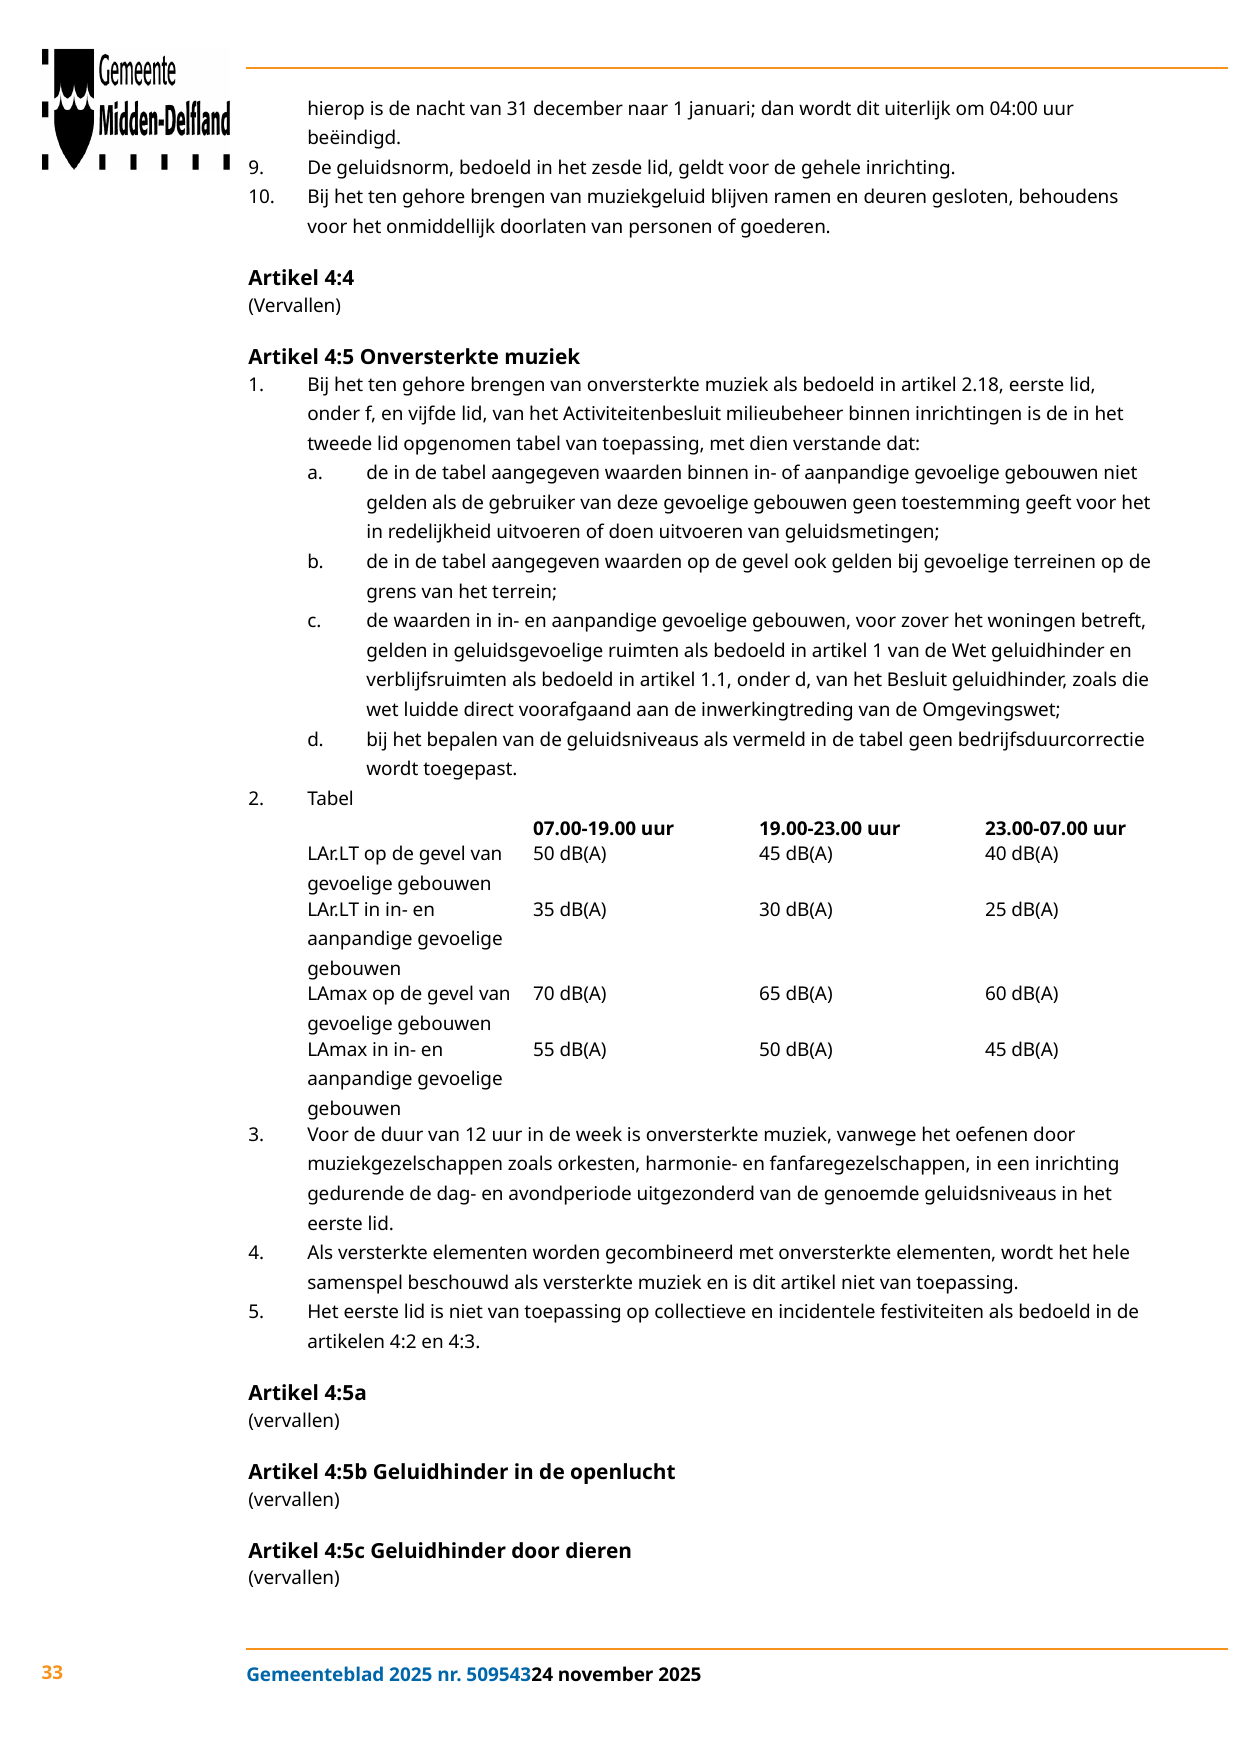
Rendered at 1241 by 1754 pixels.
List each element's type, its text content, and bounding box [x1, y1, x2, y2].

text Artikel 4:5b Geluidhinder in de openlucht [248, 1457, 1152, 1486]
text (vervallen) [248, 1564, 1152, 1590]
list de in de tabel aangegeven waarden op de gevel ook gelden bij gevoelige terreinen op de grens van het terrein; [307, 548, 1152, 604]
table_header 07.00-19.00 uur [533, 815, 759, 840]
list de in de tabel aangegeven waarden binnen in- of aanpandige gevoelige gebouwen niet gelden als de gebruiker van deze gevoelige gebouwen geen toestemming geeft voor het in redelijkheid uitvoeren of doen uitvoeren van geluidsmetingen; [307, 459, 1152, 544]
table_cell 45 dB(A) [759, 840, 985, 896]
list hierop is de nacht van 31 december naar 1 januari; dan wordt dit uiterlijk om 04:00 uur beëindigd. [248, 95, 1152, 150]
list de waarden in in- en aanpandige gevoelige gebouwen, voor zover het woningen betreft, gelden in geluidsgevoelige ruimten als bedoeld in artikel 1 van de Wet geluidhinder en verblijfsruimten als bedoeld in artikel 1.1, onder d, van het Besluit geluidhinder, zoals die wet luidde direct voorafgaand aan de inwerkingtreding van de Omgevingswet; [307, 607, 1152, 722]
picture [41, 47, 231, 172]
list Bij het ten gehore brengen van onversterkte muziek als bedoeld in artikel 2.18, eerste lid, onder f, en vijfde lid, van het Activiteitenbesluit milieubeheer binnen inrichtingen is de in het tweede lid opgenomen tabel van toepassing, met dien verstande dat: [248, 371, 1152, 456]
table_cell LAr.LT op de gevel van gevoelige gebouwen [307, 840, 533, 896]
list Tabel [248, 785, 1152, 811]
list Bij het ten gehore brengen van muziekgeluid blijven ramen en deuren gesloten, behoudens voor het onmiddellijk doorlaten van personen of goederen. [248, 183, 1152, 239]
text (vervallen) [248, 1486, 1152, 1511]
table_cell 50 dB(A) [759, 1036, 985, 1121]
list bij het bepalen van de geluidsniveaus als vermeld in de tabel geen bedrijfsduurcorrectie wordt toegepast. [307, 726, 1152, 781]
text Artikel 4:5 Onversterkte muziek [248, 342, 1152, 371]
text (vervallen) [248, 1407, 1152, 1433]
table_cell 45 dB(A) [985, 1036, 1211, 1121]
table_cell 55 dB(A) [533, 1036, 759, 1121]
list Voor de duur van 12 uur in de week is onversterkte muziek, vanwege het oefenen door muziekgezelschappen zoals orkesten, harmonie- en fanfaregezelschappen, in een inrichting gedurende de dag- en avondperiode uitgezonderd van de genoemde geluidsniveaus in het eerste lid. [248, 1121, 1152, 1235]
table_cell 65 dB(A) [759, 981, 985, 1036]
table_cell 40 dB(A) [985, 840, 1211, 896]
table_cell LAr.LT in in- en aanpandige gevoelige gebouwen [307, 896, 533, 981]
list Het eerste lid is niet van toepassing op collectieve en incidentele festiviteiten als bedoeld in de artikelen 4:2 en 4:3. [248, 1298, 1152, 1354]
table_header 19.00-23.00 uur [759, 815, 985, 840]
table_cell 30 dB(A) [759, 896, 985, 981]
table_cell 25 dB(A) [985, 896, 1211, 981]
list De geluidsnorm, bedoeld in het zesde lid, geldt voor de gehele inrichting. [248, 154, 1152, 180]
table_cell 35 dB(A) [533, 896, 759, 981]
text Artikel 4:5c Geluidhinder door dieren [248, 1536, 1152, 1564]
text (Vervallen) [248, 292, 1152, 318]
table_cell LAmax op de gevel van gevoelige gebouwen [307, 981, 533, 1036]
table_cell 70 dB(A) [533, 981, 759, 1036]
list Als versterkte elementen worden gecombineerd met onversterkte elementen, wordt het hele samenspel beschouwd als versterkte muziek en is dit artikel niet van toepassing. [248, 1239, 1152, 1294]
text Artikel 4:4 [248, 263, 1152, 292]
table_header [307, 815, 533, 840]
table_cell LAmax in in- en aanpandige gevoelige gebouwen [307, 1036, 533, 1121]
table_header 23.00-07.00 uur [985, 815, 1211, 840]
table_cell 60 dB(A) [985, 981, 1211, 1036]
table_cell 50 dB(A) [533, 840, 759, 896]
text Artikel 4:5a [248, 1378, 1152, 1407]
